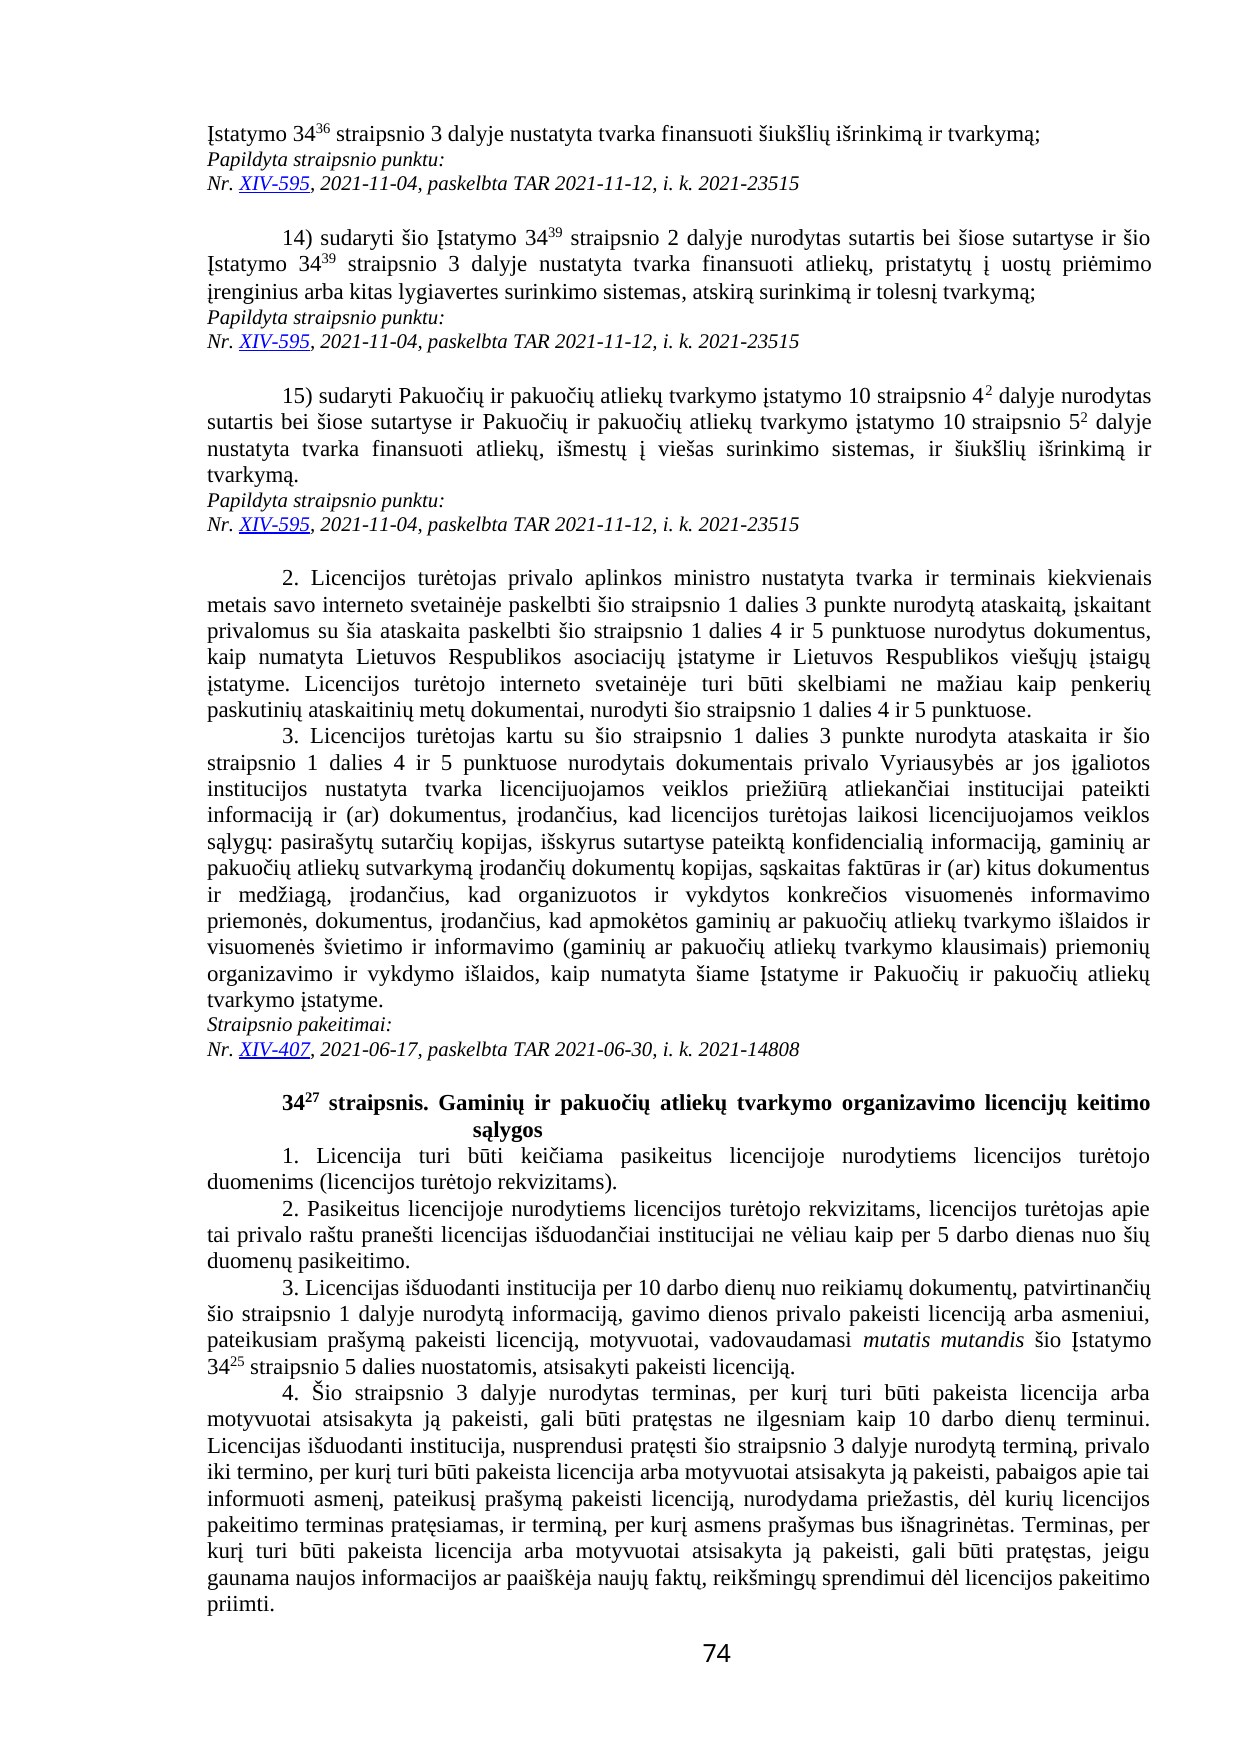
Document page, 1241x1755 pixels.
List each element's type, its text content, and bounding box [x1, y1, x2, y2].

text 4. Šio straipsnio 3 dalyje nurodytas terminas, per kurį turi būti pakeista licencija arba motyvuotai atsisakyta ją pakeisti, gali būti pratęstas ne ilgesniam kaip 10 darbo dienų terminui. Licencijas išduodanti institucija, nusprendusi pratęsti šio straipsnio 3 dalyje nurodytą terminą, privalo iki termino, per kurį turi būti pakeista licencija arba motyvuotai atsisakyta ją pakeisti, pabaigos apie tai informuoti asmenį, pateikusį prašymą pakeisti licenciją, nurodydama priežastis, dėl kurių licencijos pakeitimo terminas pratęsiamas, ir terminą, per kurį asmens prašymas bus išnagrinėtas. Terminas, per kurį turi būti pakeista licencija arba motyvuotai atsisakyta ją pakeisti, gali būti pratęstas, jeigu gaunama naujos informacijos ar paaiškėja naujų faktų, reikšmingų sprendimui dėl licencijos pakeitimo priimti. [207, 1379, 1152, 1616]
text 15) sudaryti Pakuočių ir pakuočių atliekų tvarkymo įstatymo 10 straipsnio 42 dalyje nurodytas sutartis bei šiose sutartyse ir Pakuočių ir pakuočių atliekų tvarkymo įstatymo 10 straipsnio 52 dalyje nustatyta tvarka finansuoti atliekų, išmestų į viešas surinkimo sistemas, ir šiukšlių išrinkimą ir tvarkymą. [207, 382, 1152, 487]
text Nr. XIV-595, 2021-11-04, paskelbta TAR 2021-11-12, i. k. 2021-23515 [207, 329, 1152, 353]
text 14) sudaryti šio Įstatymo 3439 straipsnio 2 dalyje nurodytas sutartis bei šiose sutartyse ir šio Įstatymo 3439 straipsnio 3 dalyje nustatyta tvarka finansuoti atliekų, pristatytų į uostų priėmimo įrenginius arba kitas lygiavertes surinkimo sistemas, atskirą surinkimą ir tolesnį tvarkymą; [207, 224, 1152, 305]
text 3. Licencijos turėtojas kartu su šio straipsnio 1 dalies 3 punkte nurodyta ataskaita ir šio straipsnio 1 dalies 4 ir 5 punktuose nurodytais dokumentais privalo Vyriausybės ar jos įgaliotos institucijos nustatyta tvarka licencijuojamos veiklos priežiūrą atliekančiai institucijai pateikti informaciją ir (ar) dokumentus, įrodančius, kad licencijos turėtojas laikosi licencijuojamos veiklos sąlygų: pasirašytų sutarčių kopijas, išskyrus sutartyse pateiktą konfidencialią informaciją, gaminių ar pakuočių atliekų sutvarkymą įrodančių dokumentų kopijas, sąskaitas faktūras ir (ar) kitus dokumentus ir medžiagą, įrodančius, kad organizuotos ir vykdytos konkrečios visuomenės informavimo priemonės, dokumentus, įrodančius, kad apmokėtos gaminių ar pakuočių atliekų tvarkymo išlaidos ir visuomenės švietimo ir informavimo (gaminių ar pakuočių atliekų tvarkymo klausimais) priemonių organizavimo ir vykdymo išlaidos, kaip numatyta šiame Įstatyme ir Pakuočių ir pakuočių atliekų tvarkymo įstatyme. [207, 722, 1152, 1012]
text 2. Licencijos turėtojas privalo aplinkos ministro nustatyta tvarka ir terminais kiekvienais metais savo interneto svetainėje paskelbti šio straipsnio 1 dalies 3 punkte nurodytą ataskaitą, įskaitant privalomus su šia ataskaita paskelbti šio straipsnio 1 dalies 4 ir 5 punktuose nurodytus dokumentus, kaip numatyta Lietuvos Respublikos asociacijų įstatyme ir Lietuvos Respublikos viešųjų įstaigų įstatyme. Licencijos turėtojo interneto svetainėje turi būti skelbiami ne mažiau kaip penkerių paskutinių ataskaitinių metų dokumentai, nurodyti šio straipsnio 1 dalies 4 ir 5 punktuose. [207, 564, 1152, 722]
text Nr. XIV-595, 2021-11-04, paskelbta TAR 2021-11-12, i. k. 2021-23515 [207, 512, 1152, 536]
text Straipsnio pakeitimai: [207, 1012, 1152, 1036]
text Įstatymo 3436 straipsnio 3 dalyje nustatyta tvarka finansuoti šiukšlių išrinkimą ir tvarkymą; [207, 118, 1152, 147]
text Nr. XIV-595, 2021-11-04, paskelbta TAR 2021-11-12, i. k. 2021-23515 [207, 171, 1152, 195]
text Nr. XIV-407, 2021-06-17, paskelbta TAR 2021-06-30, i. k. 2021-14808 [207, 1036, 1152, 1061]
text Papildyta straipsnio punktu: [207, 305, 1152, 329]
text Papildyta straipsnio punktu: [207, 147, 1152, 171]
text 3. Licencijas išduodanti institucija per 10 darbo dienų nuo reikiamų dokumentų, patvirtinančių šio straipsnio 1 dalyje nurodytą informaciją, gavimo dienos privalo pakeisti licenciją arba asmeniui, pateikusiam prašymą pakeisti licenciją, motyvuotai, vadovaudamasi mutatis mutandis šio Įstatymo 3425 straipsnio 5 dalies nuostatomis, atsisakyti pakeisti licenciją. [207, 1274, 1152, 1379]
text 2. Pasikeitus licencijoje nurodytiems licencijos turėtojo rekvizitams, licencijos turėtojas apie tai privalo raštu pranešti licencijas išduodančiai institucijai ne vėliau kaip per 5 darbo dienas nuo šių duomenų pasikeitimo. [207, 1195, 1152, 1274]
text 1. Licencija turi būti keičiama pasikeitus licencijoje nurodytiems licencijos turėtojo duomenims (licencijos turėtojo rekvizitams). [207, 1142, 1152, 1195]
text 3427 straipsnis. Gaminių ir pakuočių atliekų tvarkymo organizavimo licencijų keitimo sąlygos [282, 1089, 1152, 1142]
text Papildyta straipsnio punktu: [207, 487, 1152, 512]
